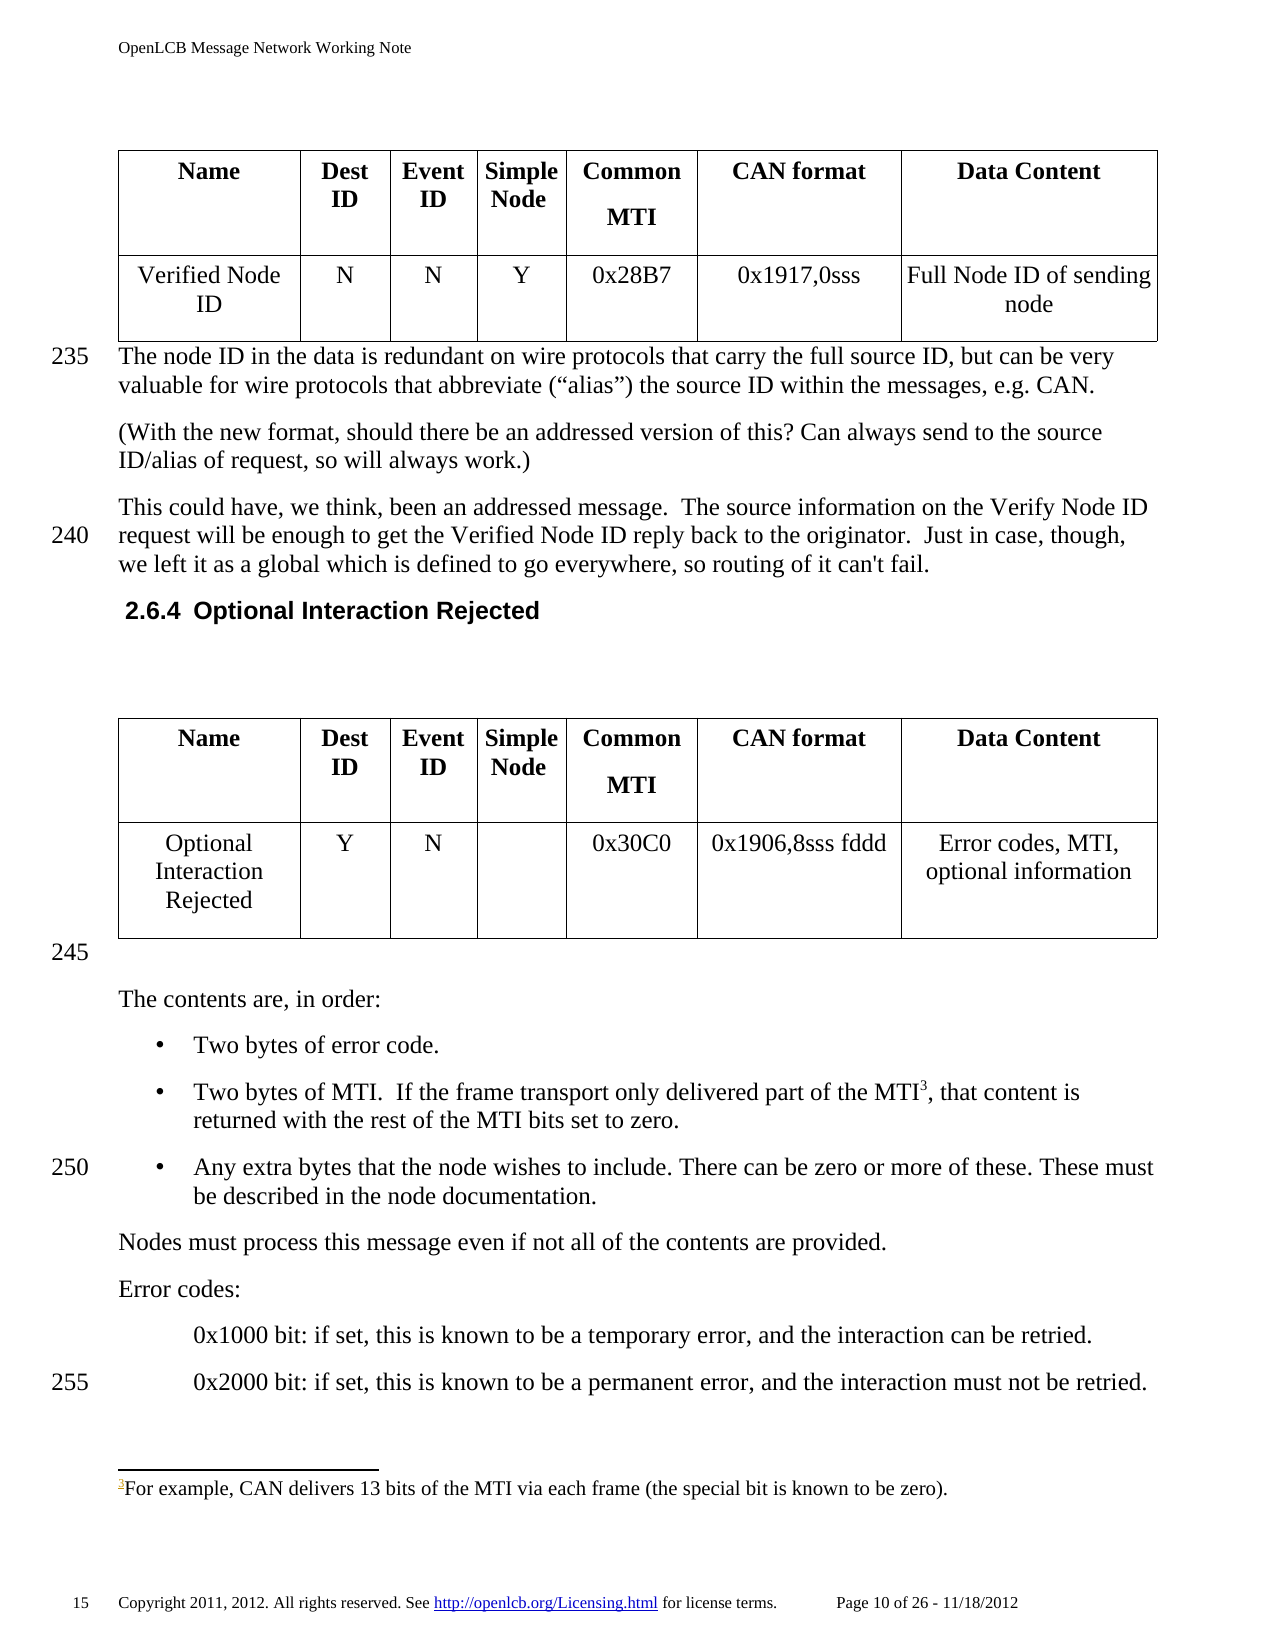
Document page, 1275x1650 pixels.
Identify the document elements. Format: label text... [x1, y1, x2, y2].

list Two bytes of error code. [156, 1030, 1157, 1059]
table_header Data Content [902, 151, 1157, 254]
table_cell N [391, 823, 477, 937]
table_cell N [391, 256, 477, 341]
table_cell 0x1917,0sss [698, 256, 901, 341]
text The node ID in the data is redundant on wire protocols that carry the full source ID, but can be very valuable for wire protocols that abbreviate (“alias”) the source ID within the messages, e.g. CAN. [118, 342, 1157, 399]
subtitle Optional Interaction Rejected [118, 596, 1157, 624]
table_header Common MTI [567, 151, 697, 254]
table_cell Optional Interaction Rejected [119, 823, 300, 937]
table_header CAN format [698, 719, 901, 822]
table_header CAN format [698, 151, 901, 254]
table_header Simple Node [478, 719, 566, 822]
table_cell Y [301, 823, 390, 937]
list Any extra bytes that the node wishes to include. There can be zero or more of these. These must be described in the node documentation. [156, 1152, 1157, 1209]
table_header Simple Node [478, 151, 566, 254]
table_header Event ID [391, 151, 477, 254]
table_cell 0x30C0 [567, 823, 697, 937]
text (With the new format, should there be an addressed version of this? Can always send to the source ID/alias of request, so will always work.) [118, 417, 1157, 474]
table_cell Full Node ID of sending node [902, 256, 1157, 341]
table_header Name [119, 719, 300, 822]
table_cell 0x28B7 [567, 256, 697, 341]
table_header Dest ID [301, 151, 390, 254]
table_header Dest ID [301, 719, 390, 822]
text 0x1000 bit: if set, this is known to be a temporary error, and the interaction can be retried. [193, 1320, 1157, 1349]
table_cell Verified Node ID [119, 256, 300, 341]
table_cell 0x1906,8sss fddd [698, 823, 901, 937]
list Two bytes of MTI. If the frame transport only delivered part of the MTI, that content is returned with the rest of the MTI bits set to zero. [156, 1077, 1157, 1134]
list For example, CAN delivers 13 bits of the MTI via each frame (the special bit is known to be zero). [118, 1476, 1157, 1500]
text 0x2000 bit: if set, this is known to be a permanent error, and the interaction must not be retried. [193, 1367, 1157, 1395]
table_header Data Content [902, 719, 1157, 822]
table_header Name [119, 151, 300, 254]
text Nodes must process this message even if not all of the contents are provided. [118, 1227, 1157, 1256]
table_header Event ID [391, 719, 477, 822]
table_cell Y [478, 256, 566, 341]
table_cell [478, 823, 566, 937]
text Error codes: [118, 1274, 1157, 1302]
text This could have, we think, been an addressed message. The source information on the Verify Node ID request will be enough to get the Verified Node ID reply back to the originator. Just in case, though, we left it as a global which is defined to go everywhere, so routing of it can't fail. [118, 492, 1157, 578]
text The contents are, in order: [118, 984, 1157, 1013]
table_header Common MTI [567, 719, 697, 822]
table_cell Error codes, MTI, optional information [902, 823, 1157, 937]
table_cell N [301, 256, 390, 341]
